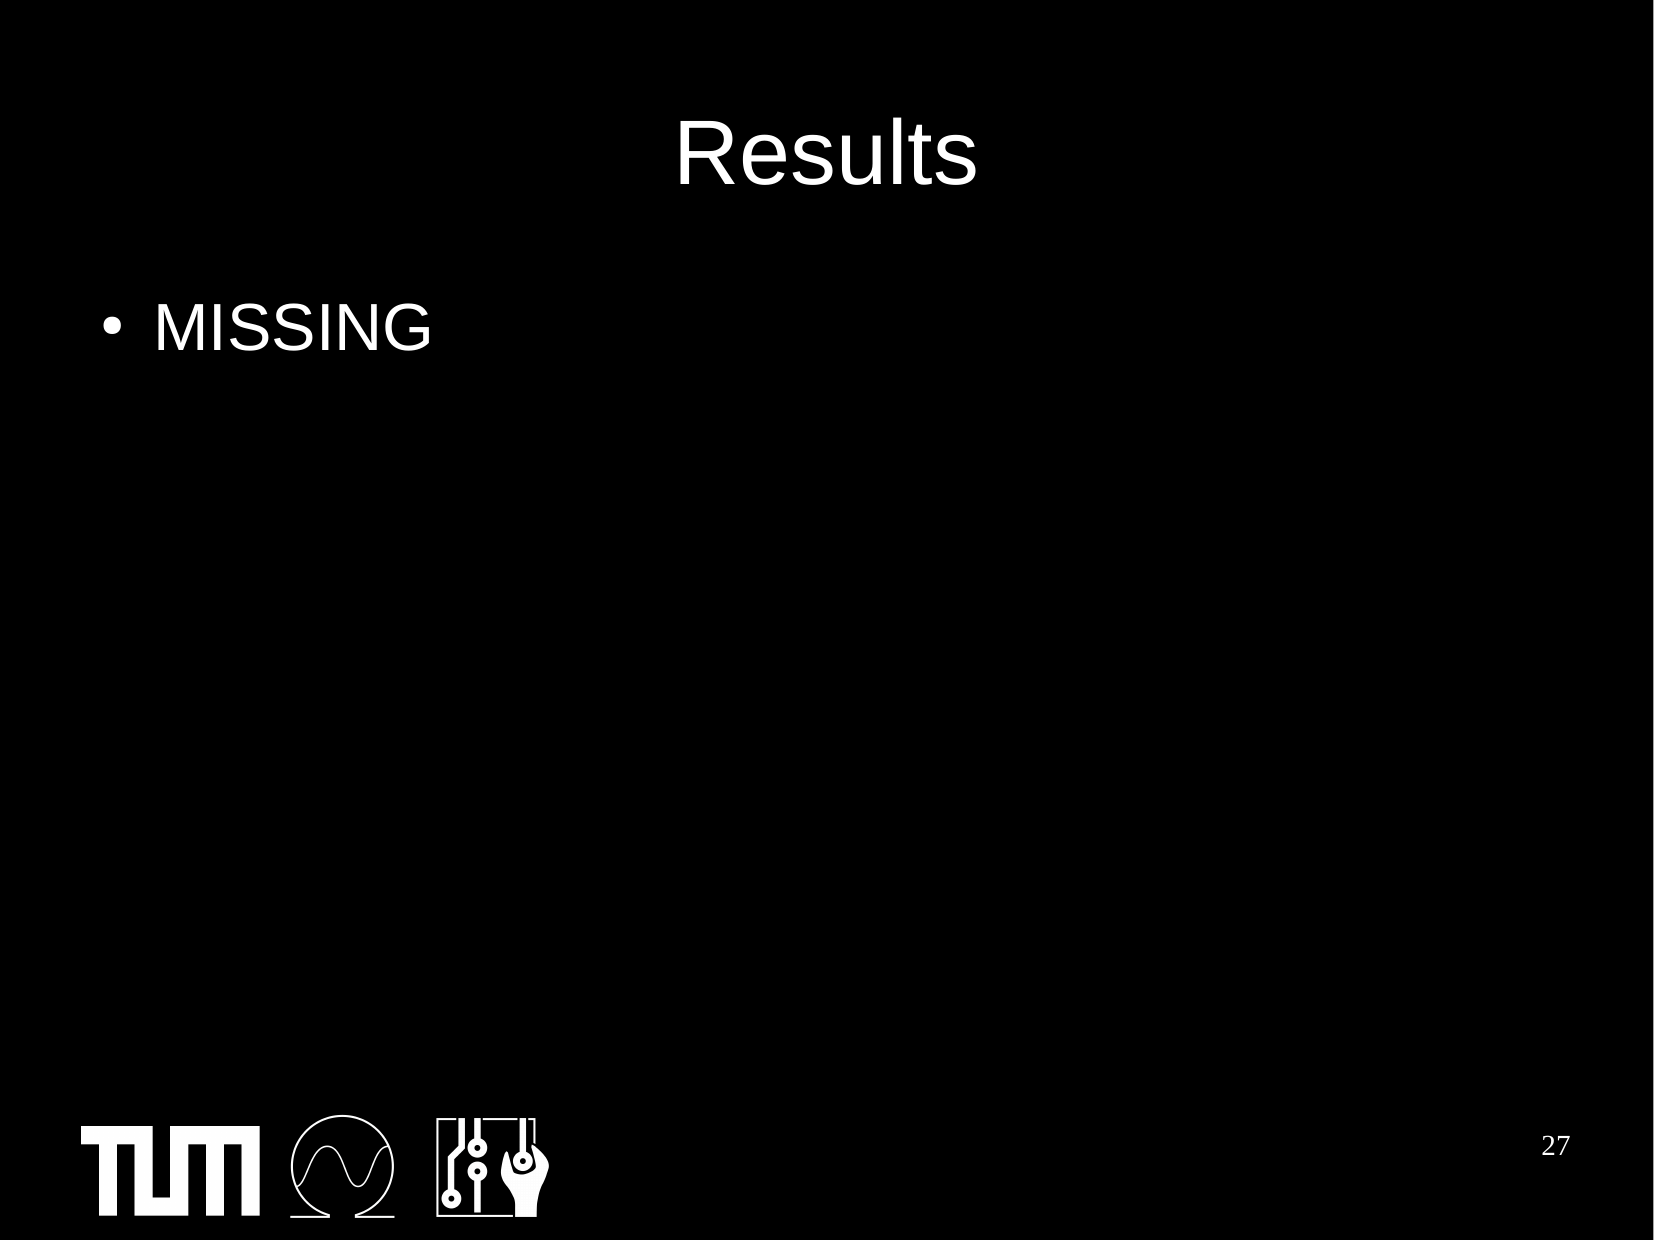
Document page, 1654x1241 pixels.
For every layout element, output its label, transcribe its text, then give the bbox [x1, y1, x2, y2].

picture [425, 1109, 554, 1227]
picture [283, 1109, 402, 1227]
picture [63, 1108, 272, 1227]
title Results [82, 49, 1571, 257]
list MISSING [82, 290, 1571, 1109]
